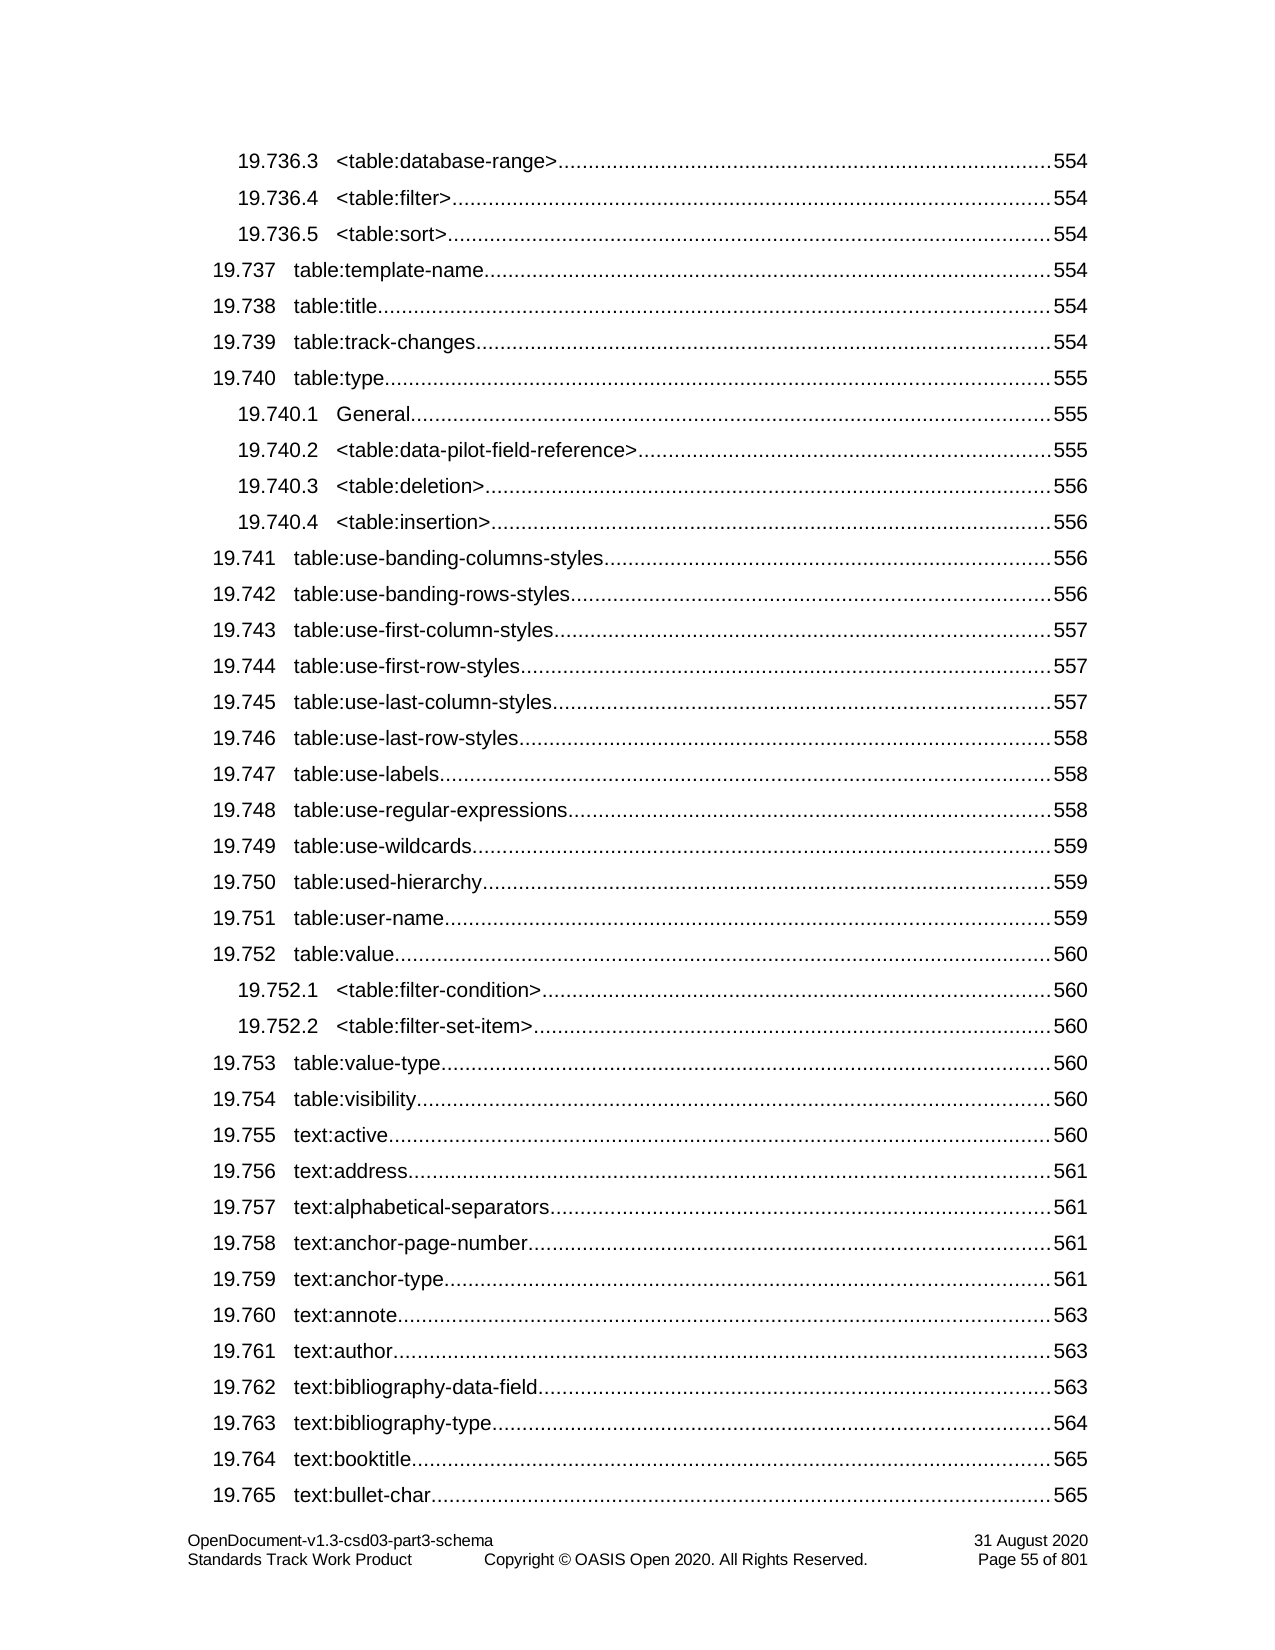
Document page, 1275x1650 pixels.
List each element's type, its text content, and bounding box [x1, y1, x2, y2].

text 19.751 table:user-name 559 [212, 907, 1088, 930]
text 19.762 text:bibliography-data-field 563 [212, 1375, 1088, 1399]
text 19.740.4 <table:insertion> 556 [237, 510, 1088, 534]
text 19.752.2 <table:filter-set-item> 560 [237, 1015, 1088, 1038]
text 19.748 table:use-regular-expressions 558 [212, 799, 1088, 822]
text 19.757 text:alphabetical-separators 561 [212, 1195, 1088, 1219]
text 19.756 text:address 561 [212, 1159, 1088, 1183]
text 19.752.1 <table:filter-condition> 560 [237, 979, 1088, 1002]
text 19.742 table:use-banding-rows-styles 556 [212, 582, 1088, 606]
text 19.758 text:anchor-page-number 561 [212, 1231, 1088, 1255]
text 19.743 table:use-first-column-styles 557 [212, 618, 1088, 642]
text 19.754 table:visibility 560 [212, 1087, 1088, 1111]
text 19.745 table:use-last-column-styles 557 [212, 691, 1088, 714]
text 19.747 table:use-labels 558 [212, 763, 1088, 786]
text 19.765 text:bullet-char 565 [212, 1483, 1088, 1507]
text 19.738 table:title 554 [212, 294, 1088, 318]
text 19.739 table:track-changes 554 [212, 330, 1088, 354]
text 19.741 table:use-banding-columns-styles 556 [212, 546, 1088, 570]
text 19.763 text:bibliography-type 564 [212, 1411, 1088, 1435]
text 19.744 table:use-first-row-styles 557 [212, 654, 1088, 678]
text 19.755 text:active 560 [212, 1123, 1088, 1147]
text 19.740.1 General 555 [237, 402, 1088, 426]
text 19.740.3 <table:deletion> 556 [237, 474, 1088, 498]
text 19.764 text:booktitle 565 [212, 1447, 1088, 1471]
text 19.736.3 <table:database-range> 554 [237, 150, 1088, 173]
text 19.750 table:used-hierarchy 559 [212, 871, 1088, 894]
text 19.753 table:value-type 560 [212, 1051, 1088, 1074]
text 19.759 text:anchor-type 561 [212, 1267, 1088, 1291]
text 19.761 text:author 563 [212, 1339, 1088, 1363]
text 19.736.5 <table:sort> 554 [237, 222, 1088, 246]
text 19.752 table:value 560 [212, 943, 1088, 966]
text 19.749 table:use-wildcards 559 [212, 835, 1088, 858]
text 19.736.4 <table:filter> 554 [237, 186, 1088, 209]
text 19.760 text:annote 563 [212, 1303, 1088, 1327]
text 19.746 table:use-last-row-styles 558 [212, 727, 1088, 750]
text 19.740 table:type 555 [212, 366, 1088, 390]
text 19.740.2 <table:data-pilot-field-reference> 555 [237, 438, 1088, 462]
text 19.737 table:template-name 554 [212, 258, 1088, 282]
